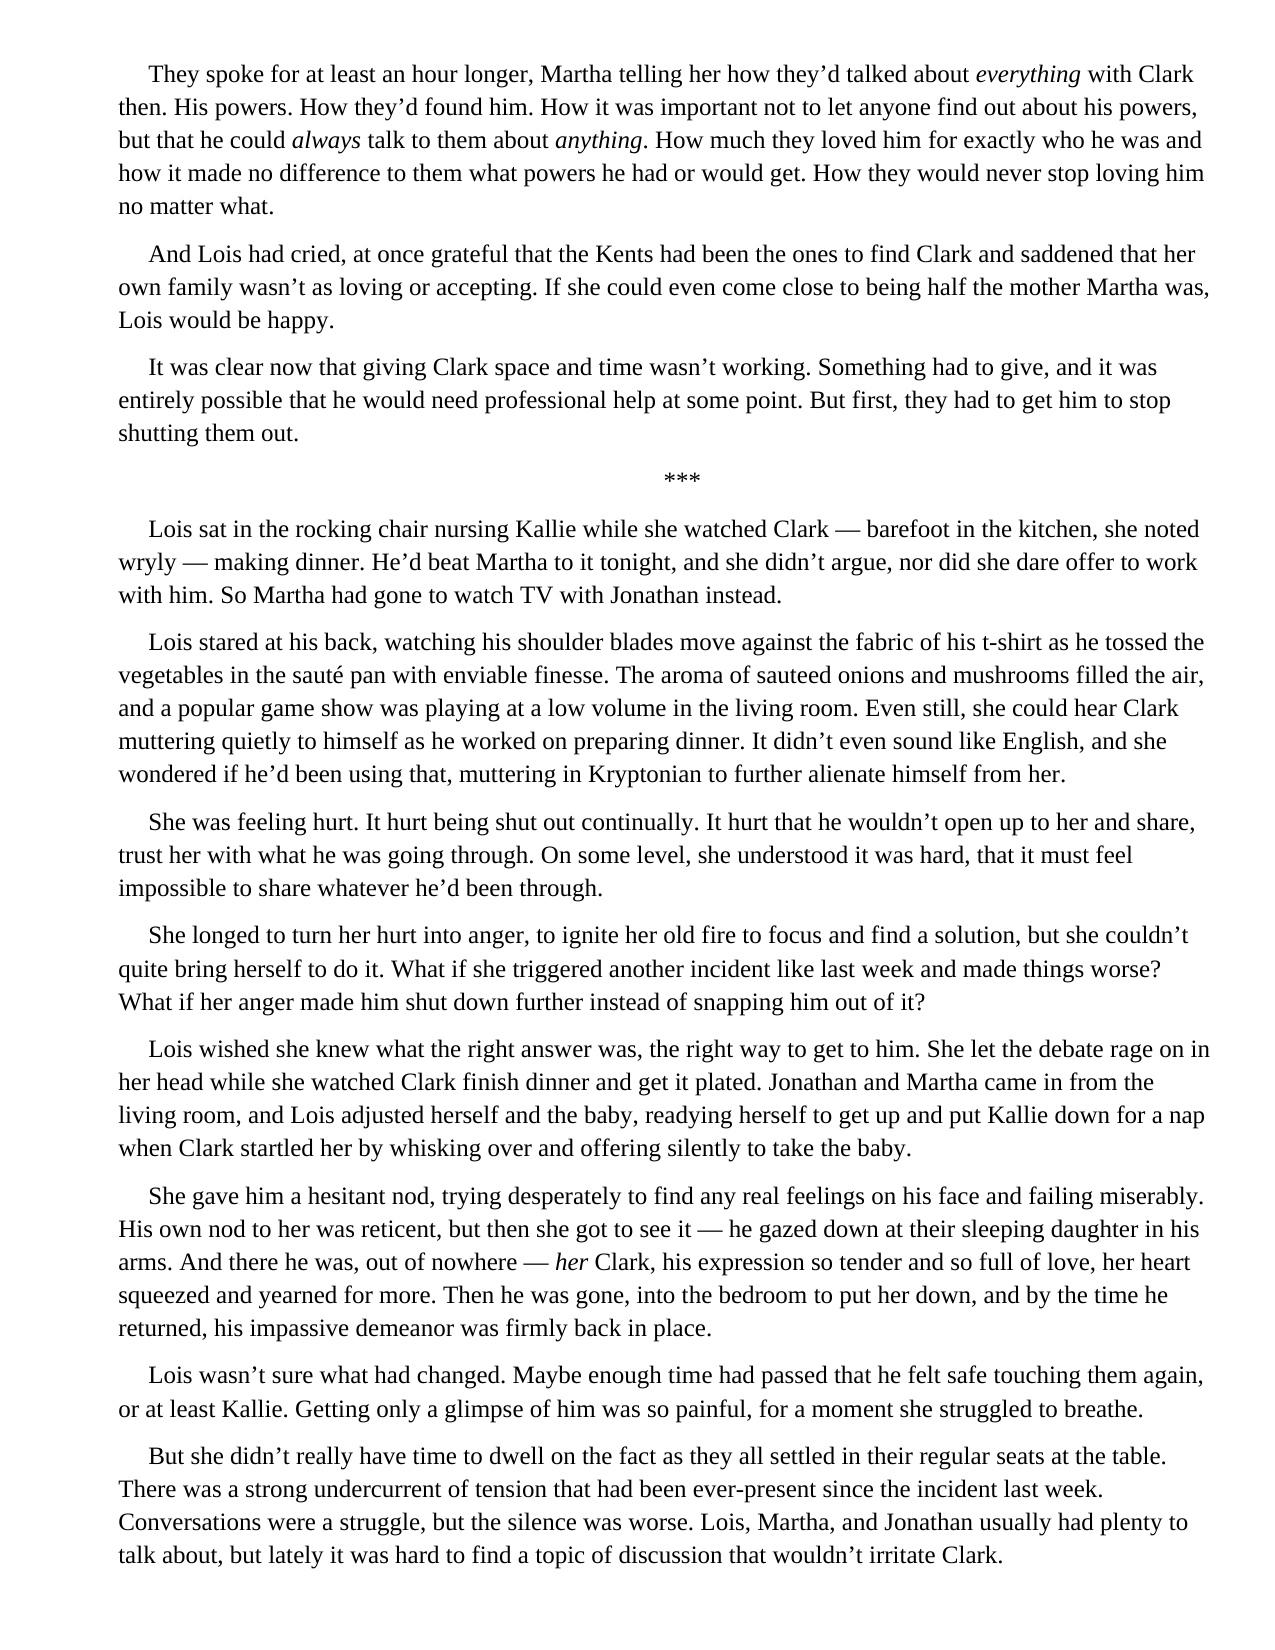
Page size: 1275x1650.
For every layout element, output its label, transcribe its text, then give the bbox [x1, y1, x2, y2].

text But she didn’t really have time to dwell on the fact as they all settled in their regular seats at the table. There was a strong undercurrent of tension that had been ever-present since the incident last week. Conversations were a struggle, but the silence was worse. Lois, Martha, and Jonathan usually had plenty to talk about, but lately it was hard to find a topic of discussion that wouldn’t irritate Clark. [118, 1441, 1216, 1569]
text And Lois had cried, at once grateful that the Kents had been the ones to find Clark and saddened that her own family wasn’t as loving or accepting. If she could even come close to being half the mother Martha was, Lois would be happy. [118, 239, 1216, 333]
text Lois wasn’t sure what had changed. Maybe enough time had passed that he felt safe touching them again, or at least Kallie. Getting only a glimpse of him was so painful, for a moment she struggled to breathe. [118, 1361, 1216, 1422]
text *** [118, 466, 1216, 495]
text She was feeling hurt. It hurt being shut out continually. It hurt that he wouldn’t open up to her and share, trust her with what he was going through. On some level, she understood it was hard, that it must feel impossible to share whatever he’d been through. [118, 807, 1216, 902]
text Lois sat in the rocking chair nursing Kallie while she watched Clark — barefoot in the kitchen, she noted wryly — making dinner. He’d beat Martha to it tonight, and she didn’t argue, nor did she dare offer to work with him. So Martha had gone to watch TV with Jonathan instead. [118, 514, 1216, 608]
text It was clear now that giving Clark space and time wasn’t working. Something had to give, and it was entirely possible that he would need professional help at some point. But first, they had to get him to stop shutting them out. [118, 352, 1216, 447]
text Lois stared at his back, watching his shoulder blades move against the fabric of his t-shirt as he tossed the vegetables in the sauté pan with enviable finesse. The aroma of sauteed onions and mushrooms filled the air, and a popular game show was playing at a low volume in the living room. Even still, she could hear Clark muttering quietly to himself as he worked on preparing dinner. It didn’t even sound like English, and she wondered if he’d been using that, muttering in Kryptonian to further alienate himself from her. [118, 627, 1216, 788]
text She longed to turn her hurt into anger, to ignite her old fire to focus and find a solution, but she couldn’t quite bring herself to do it. What if she triggered another incident like last week and made things worse? What if her anger made him shut down further instead of snapping him out of it? [118, 921, 1216, 1015]
text Lois wished she knew what the right answer was, the right way to get to him. She let the debate rage on in her head while she watched Clark finish dinner and get it plated. Jonathan and Martha came in from the living room, and Lois adjusted herself and the baby, readying herself to get up and put Kallie down for a nap when Clark startled her by whisking over and offering silently to take the baby. [118, 1034, 1216, 1162]
text They spoke for at least an hour longer, Martha telling her how they’d talked about everything with Clark then. His powers. How they’d found him. How it was important not to let anyone find out about his powers, but that he could always talk to them about anything. How much they loved him for exactly who he was and how it made no difference to them what powers he had or would get. How they would never stop loving him no matter what. [118, 59, 1216, 220]
text She gave him a hesitant nod, trying desperately to find any real feelings on his face and failing miserably. His own nod to her was reticent, but then she got to see it — he gazed down at their sleeping daughter in his arms. And there he was, out of nowhere — her Clark, his expression so tender and so full of love, her heart squeezed and yearned for more. Then he was gone, into the bedroom to put her down, and by the time he returned, his impassive demeanor was firmly back in place. [118, 1181, 1216, 1342]
